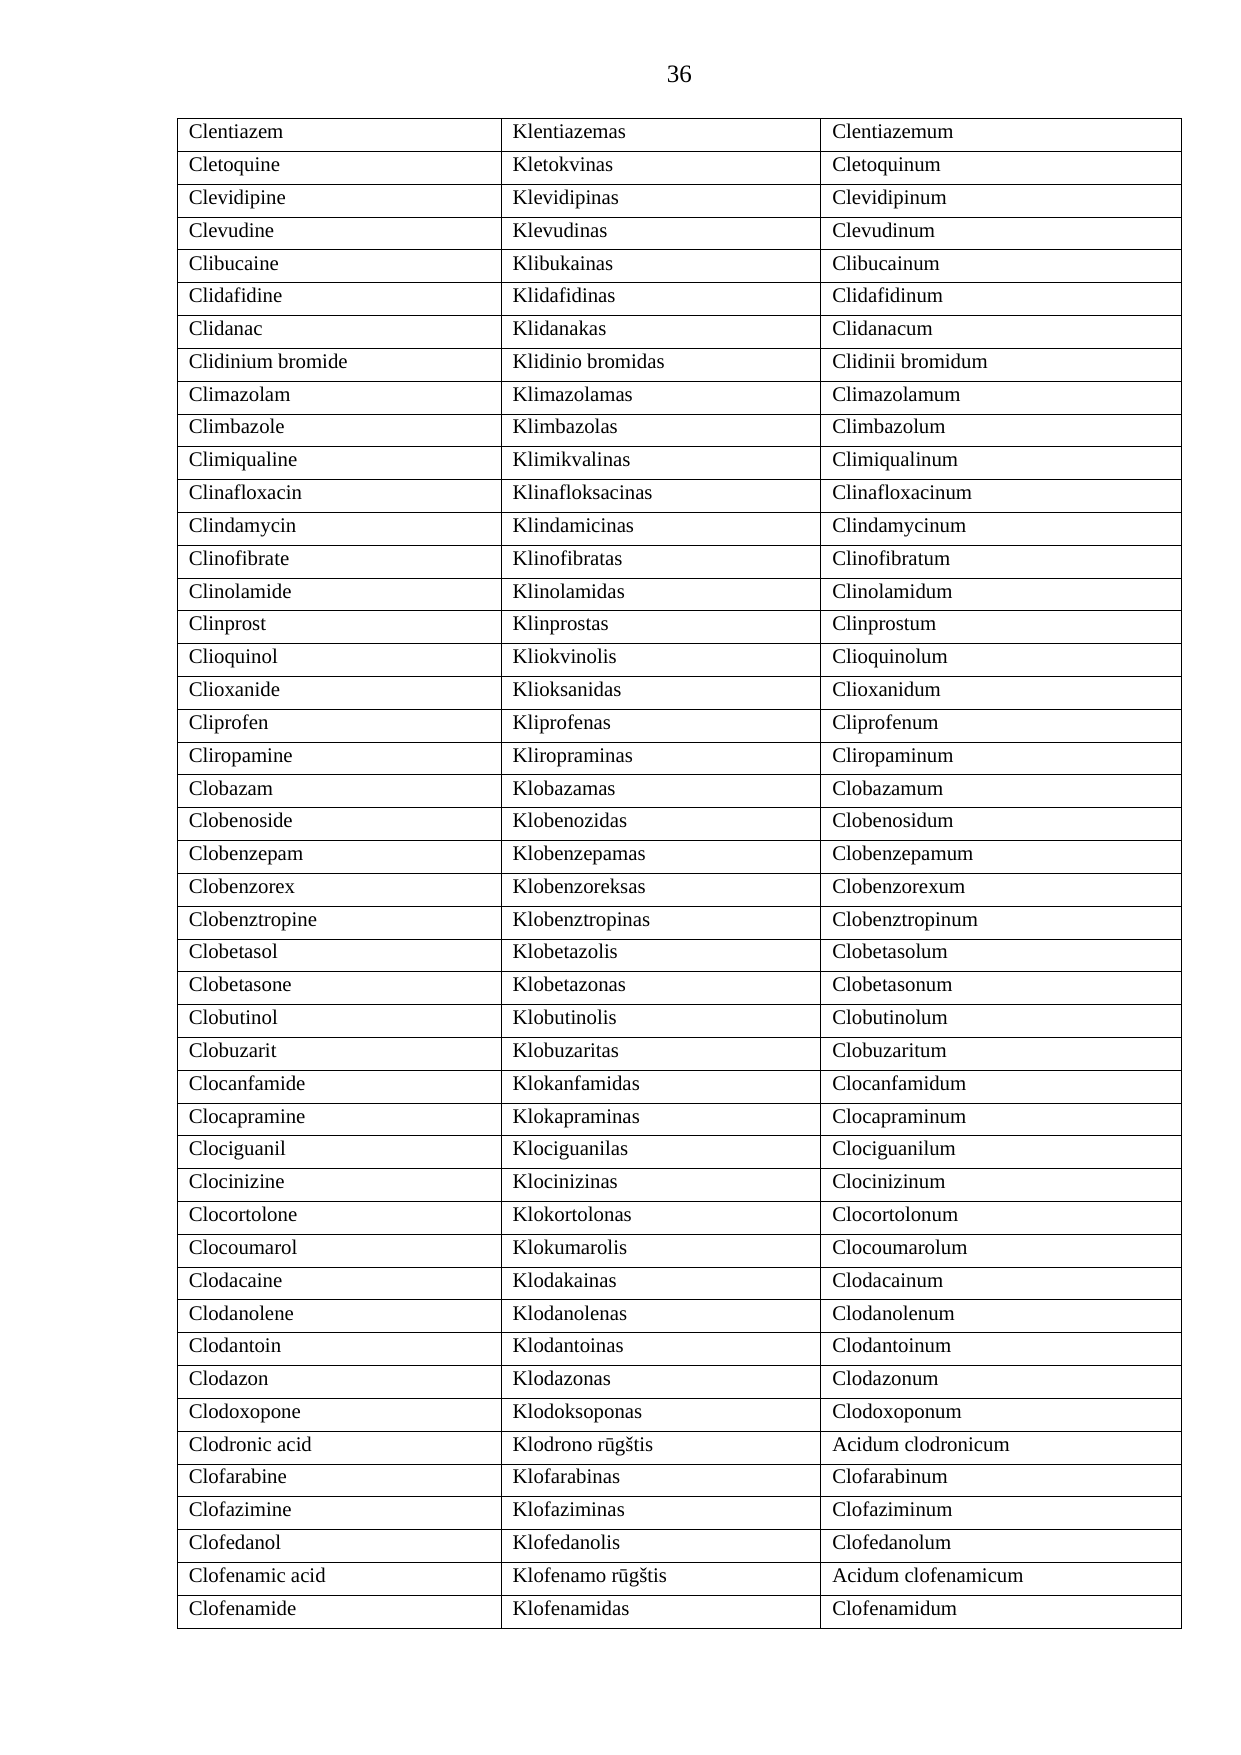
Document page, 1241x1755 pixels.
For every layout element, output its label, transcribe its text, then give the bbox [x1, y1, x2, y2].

table_cell Climazolamum [821, 382, 1181, 413]
table_cell Clodoxopone [178, 1399, 501, 1431]
table_cell Clofedanol [178, 1530, 501, 1562]
table_cell Clodronic acid [178, 1432, 501, 1463]
table_cell Cliropaminum [821, 743, 1181, 774]
table_cell Klofaziminas [502, 1497, 820, 1529]
table_cell Clodacaine [178, 1268, 501, 1299]
table_cell Acidum clofenamicum [821, 1563, 1181, 1595]
table_cell Clevudine [178, 218, 501, 249]
table_cell Cliropamine [178, 743, 501, 774]
table_cell Kliropraminas [502, 743, 820, 774]
table_cell Clofazimine [178, 1497, 501, 1529]
table_cell Cletoquine [178, 152, 501, 184]
table_cell Klofenamo rūgštis [502, 1563, 820, 1595]
table_cell Klobenozidas [502, 808, 820, 840]
table_cell Clobenzepamum [821, 841, 1181, 873]
table_cell Klimazolamas [502, 382, 820, 413]
table_cell Clobetasone [178, 972, 501, 1004]
table_cell Klodantoinas [502, 1333, 820, 1365]
table_cell Cletoquinum [821, 152, 1181, 184]
table_cell Clinafloxacinum [821, 480, 1181, 512]
table_cell Climbazole [178, 415, 501, 446]
table_cell Clobenzepam [178, 841, 501, 873]
table_cell Clobazam [178, 775, 501, 807]
table_cell Clibucainum [821, 250, 1181, 282]
table_cell Kliprofenas [502, 710, 820, 742]
table_cell Clocoumarol [178, 1235, 501, 1267]
table_cell Climbazolum [821, 415, 1181, 446]
table_cell Clofaziminum [821, 1497, 1181, 1529]
table_cell Clobutinolum [821, 1005, 1181, 1037]
table_cell Clinafloxacin [178, 480, 501, 512]
table_cell Clodanolenum [821, 1300, 1181, 1332]
table_cell Klobetazolis [502, 940, 820, 971]
table_cell Clofenamide [178, 1596, 501, 1627]
table_cell Clobetasol [178, 940, 501, 971]
table_cell Klokapraminas [502, 1104, 820, 1135]
table_cell Clinprost [178, 611, 501, 643]
table_cell Cliprofen [178, 710, 501, 742]
table_cell Clentiazem [178, 119, 501, 151]
table_cell Klevudinas [502, 218, 820, 249]
table_cell Klobetazonas [502, 972, 820, 1004]
table_cell Clofenamic acid [178, 1563, 501, 1595]
table_cell Klociguanilas [502, 1136, 820, 1168]
table_cell Klibukainas [502, 250, 820, 282]
table_cell Clodacainum [821, 1268, 1181, 1299]
table_cell Climazolam [178, 382, 501, 413]
table_cell Kliokvinolis [502, 644, 820, 676]
table_cell Clodanolene [178, 1300, 501, 1332]
table_cell Clioquinolum [821, 644, 1181, 676]
table_cell Clofenamidum [821, 1596, 1181, 1627]
table_cell Klidafidinas [502, 283, 820, 315]
table_cell Klofarabinas [502, 1465, 820, 1496]
table_cell Clodoxoponum [821, 1399, 1181, 1431]
table_cell Climiqualine [178, 447, 501, 479]
table_cell Clindamycin [178, 513, 501, 545]
table_cell Clocinizinum [821, 1169, 1181, 1201]
table_cell Klokanfamidas [502, 1071, 820, 1102]
table_cell Clocanfamidum [821, 1071, 1181, 1102]
table_cell Clobetasolum [821, 940, 1181, 971]
table_cell Clioxanide [178, 677, 501, 709]
table_cell Klinprostas [502, 611, 820, 643]
table_cell Clobenzorex [178, 874, 501, 906]
table_cell Clofedanolum [821, 1530, 1181, 1562]
table_cell Clocanfamide [178, 1071, 501, 1102]
table_cell Klodoksoponas [502, 1399, 820, 1431]
table_cell Clociguanilum [821, 1136, 1181, 1168]
table_cell Clocortolone [178, 1202, 501, 1234]
table_cell Clidafidinum [821, 283, 1181, 315]
table_cell Clinofibratum [821, 546, 1181, 577]
table_cell Klobenzoreksas [502, 874, 820, 906]
table_cell Clibucaine [178, 250, 501, 282]
table_cell Klobuzaritas [502, 1038, 820, 1070]
table_cell Clobetasonum [821, 972, 1181, 1004]
table_cell Clocapramine [178, 1104, 501, 1135]
table_cell Klobenztropinas [502, 907, 820, 938]
table_cell Clociguanil [178, 1136, 501, 1168]
table_cell Clofarabine [178, 1465, 501, 1496]
table_cell Klodanolenas [502, 1300, 820, 1332]
table_cell Clevidipinum [821, 185, 1181, 217]
table_cell Klimbazolas [502, 415, 820, 446]
table_cell Clocoumarolum [821, 1235, 1181, 1267]
table_cell Acidum clodronicum [821, 1432, 1181, 1463]
table_cell Clinofibrate [178, 546, 501, 577]
table_cell Clocortolonum [821, 1202, 1181, 1234]
table_cell Klokortolonas [502, 1202, 820, 1234]
table_cell Klevidipinas [502, 185, 820, 217]
table_cell Clodazon [178, 1366, 501, 1398]
table_cell Clocapraminum [821, 1104, 1181, 1135]
table_cell Clodazonum [821, 1366, 1181, 1398]
table_cell Klodakainas [502, 1268, 820, 1299]
table_cell Clevudinum [821, 218, 1181, 249]
table_cell Klioksanidas [502, 677, 820, 709]
table_cell Clinolamidum [821, 579, 1181, 610]
table_cell Klokumarolis [502, 1235, 820, 1267]
table_cell Cliprofenum [821, 710, 1181, 742]
table_cell Clinolamide [178, 579, 501, 610]
table_cell Clobuzaritum [821, 1038, 1181, 1070]
table_cell Climiqualinum [821, 447, 1181, 479]
table_cell Clidinii bromidum [821, 349, 1181, 381]
table_cell Klinafloksacinas [502, 480, 820, 512]
table_cell Klobutinolis [502, 1005, 820, 1037]
table_cell Klidanakas [502, 316, 820, 348]
table_cell Clodantoin [178, 1333, 501, 1365]
table_cell Klofedanolis [502, 1530, 820, 1562]
table_cell Clofarabinum [821, 1465, 1181, 1496]
table_cell Clodantoinum [821, 1333, 1181, 1365]
table_cell Clioquinol [178, 644, 501, 676]
table_cell Clevidipine [178, 185, 501, 217]
table_cell Clentiazemum [821, 119, 1181, 151]
table_cell Clioxanidum [821, 677, 1181, 709]
table_cell Klinolamidas [502, 579, 820, 610]
table_cell Klindamicinas [502, 513, 820, 545]
table_cell Kletokvinas [502, 152, 820, 184]
table_cell Clocinizine [178, 1169, 501, 1201]
table_cell Clobenztropinum [821, 907, 1181, 938]
table_cell Clidafidine [178, 283, 501, 315]
table_cell Clinprostum [821, 611, 1181, 643]
table_cell Klofenamidas [502, 1596, 820, 1627]
table_cell Klinofibratas [502, 546, 820, 577]
table_cell Klimikvalinas [502, 447, 820, 479]
table_cell Clobenosidum [821, 808, 1181, 840]
table_cell Clobutinol [178, 1005, 501, 1037]
table_cell Clidanacum [821, 316, 1181, 348]
table_cell Klodrono rūgštis [502, 1432, 820, 1463]
table_cell Klidinio bromidas [502, 349, 820, 381]
table_cell Klobazamas [502, 775, 820, 807]
table_cell Klocinizinas [502, 1169, 820, 1201]
table_cell Clidanac [178, 316, 501, 348]
table_cell Clobenztropine [178, 907, 501, 938]
table_cell Klentiazemas [502, 119, 820, 151]
table_cell Clobenoside [178, 808, 501, 840]
table_cell Clindamycinum [821, 513, 1181, 545]
table_cell Clobenzorexum [821, 874, 1181, 906]
table_cell Clidinium bromide [178, 349, 501, 381]
table_cell Klodazonas [502, 1366, 820, 1398]
table_cell Klobenzepamas [502, 841, 820, 873]
table_cell Clobazamum [821, 775, 1181, 807]
table_cell Clobuzarit [178, 1038, 501, 1070]
